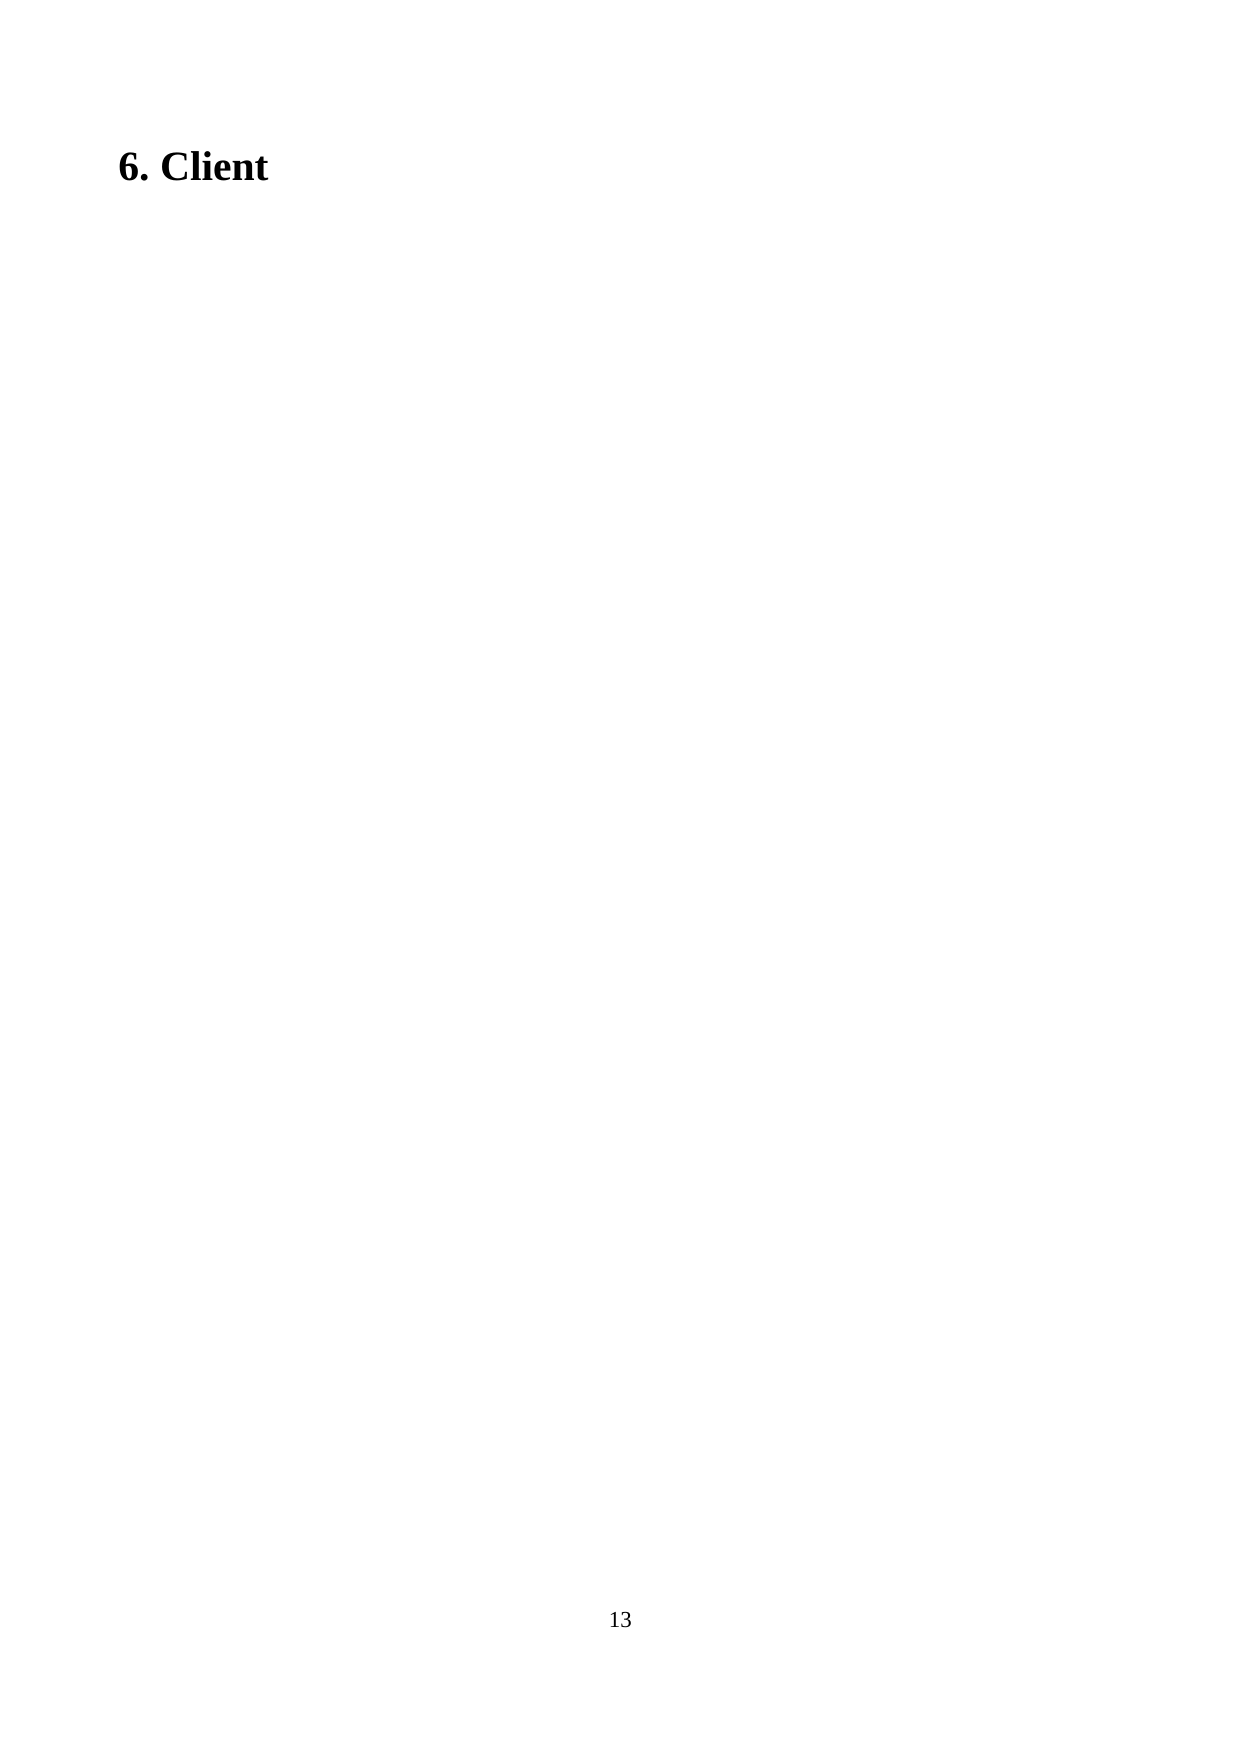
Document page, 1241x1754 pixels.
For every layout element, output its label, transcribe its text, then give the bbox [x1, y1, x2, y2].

text 6. Client [118, 142, 1122, 190]
